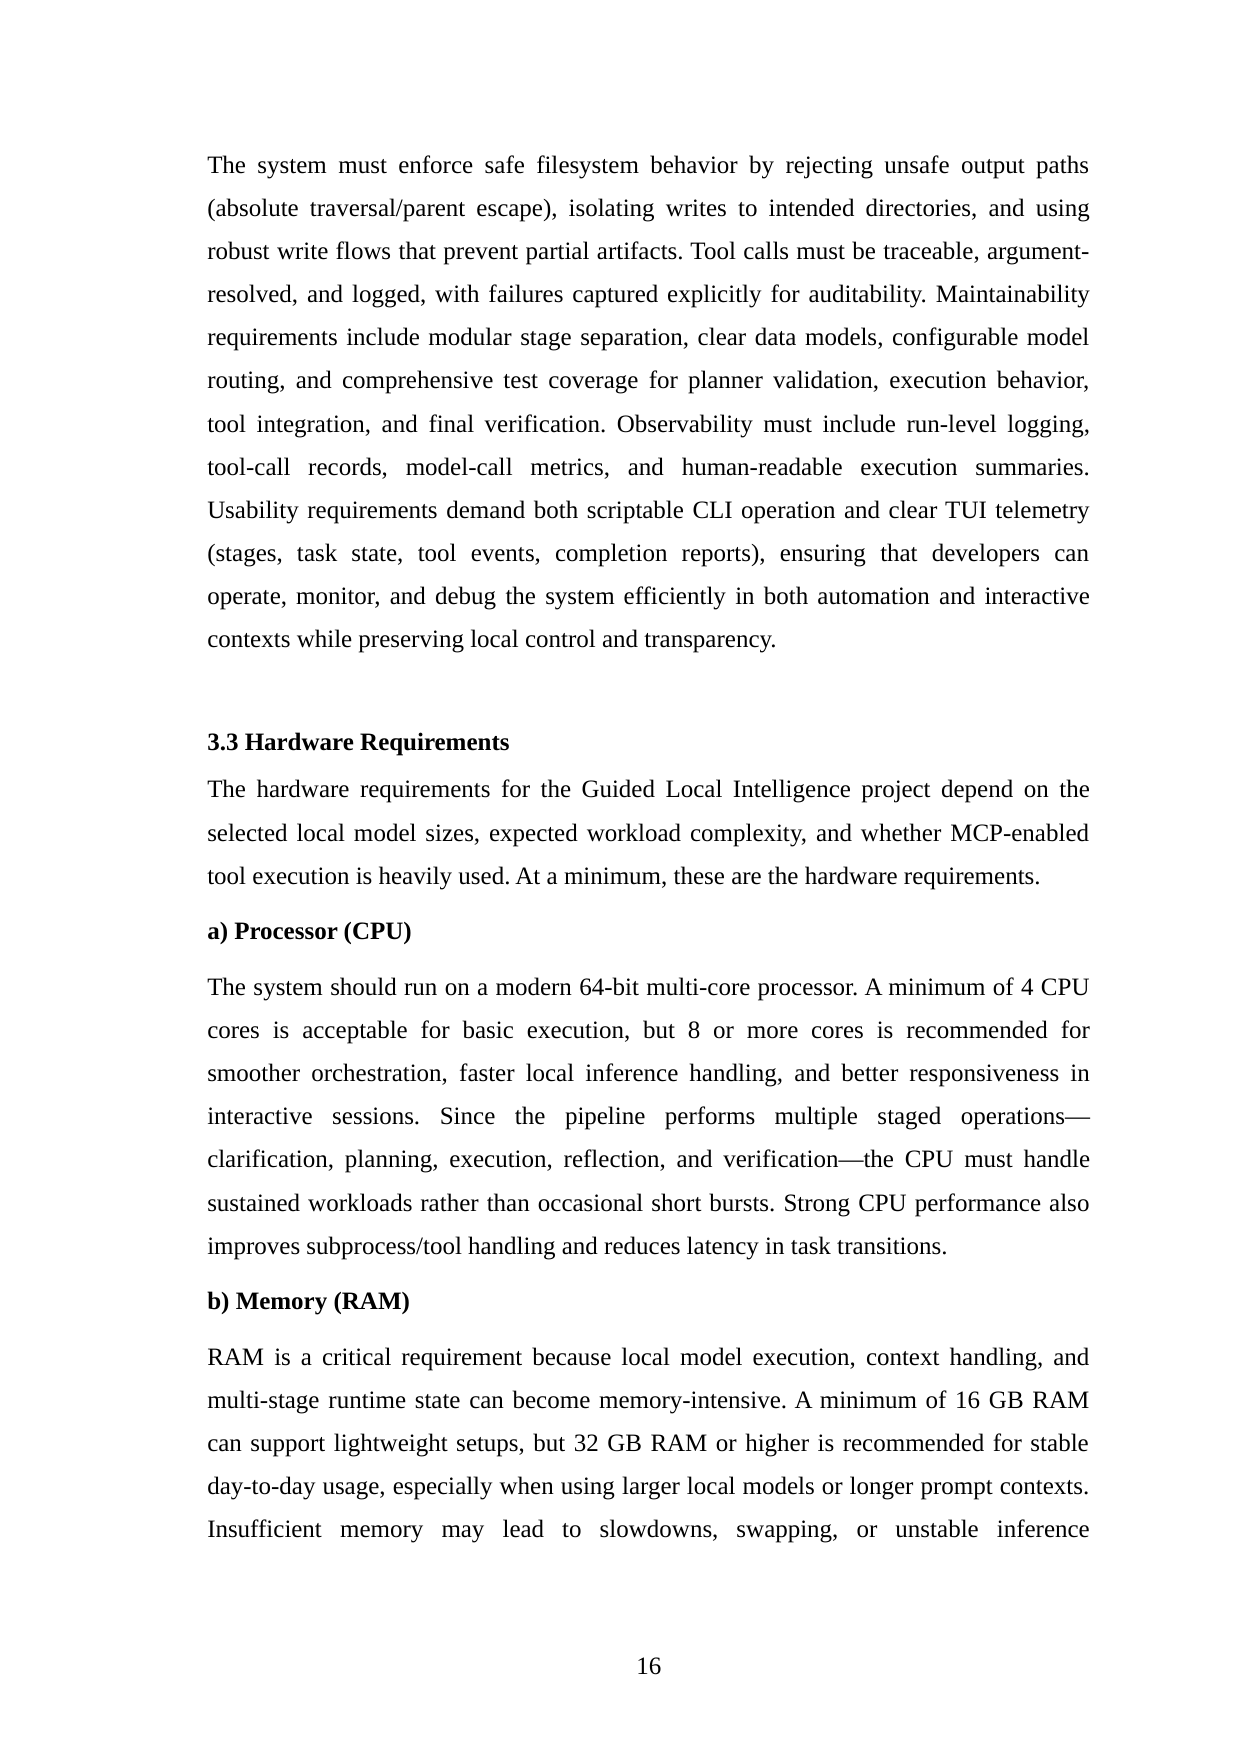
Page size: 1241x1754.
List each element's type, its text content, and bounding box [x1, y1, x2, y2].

text The system must enforce safe filesystem behavior by rejecting unsafe output paths (absolute traversal/parent escape), isolating writes to intended directories, and using robust write flows that prevent partial artifacts. Tool calls must be traceable, argument-resolved, and logged, with failures captured explicitly for auditability. Maintainability requirements include modular stage separation, clear data models, configurable model routing, and comprehensive test coverage for planner validation, execution behavior, tool integration, and final verification. Observability must include run-level logging, tool-call records, model-call metrics, and human-readable execution summaries. Usability requirements demand both scriptable CLI operation and clear TUI telemetry (stages, task state, tool events, completion reports), ensuring that developers can operate, monitor, and debug the system efficiently in both automation and interactive contexts while preserving local control and transparency. [207, 150, 1091, 653]
text 3.3 Hardware Requirements [207, 727, 1091, 756]
text RAM is a critical requirement because local model execution, context handling, and multi-stage runtime state can become memory-intensive. A minimum of 16 GB RAM can support lightweight setups, but 32 GB RAM or higher is recommended for stable day-to-day usage, especially when using larger local models or longer prompt contexts. Insufficient memory may lead to slowdowns, swapping, or unstable inference [207, 1342, 1091, 1543]
text The hardware requirements for the Guided Local Intelligence project depend on the selected local model sizes, expected workload complexity, and whether MCP-enabled tool execution is heavily used. At a minimum, these are the hardware requirements. [207, 774, 1091, 889]
text The system should run on a modern 64-bit multi-core processor. A minimum of 4 CPU cores is acceptable for basic execution, but 8 or more cores is recommended for smoother orchestration, faster local inference handling, and better responsiveness in interactive sessions. Since the pipeline performs multiple staged operations—clarification, planning, execution, reflection, and verification—the CPU must handle sustained workloads rather than occasional short bursts. Strong CPU performance also improves subprocess/tool handling and reduces latency in task transitions. [207, 972, 1091, 1259]
text a) Processor (CPU) [207, 916, 1091, 945]
text b) Memory (RAM) [207, 1286, 1091, 1315]
